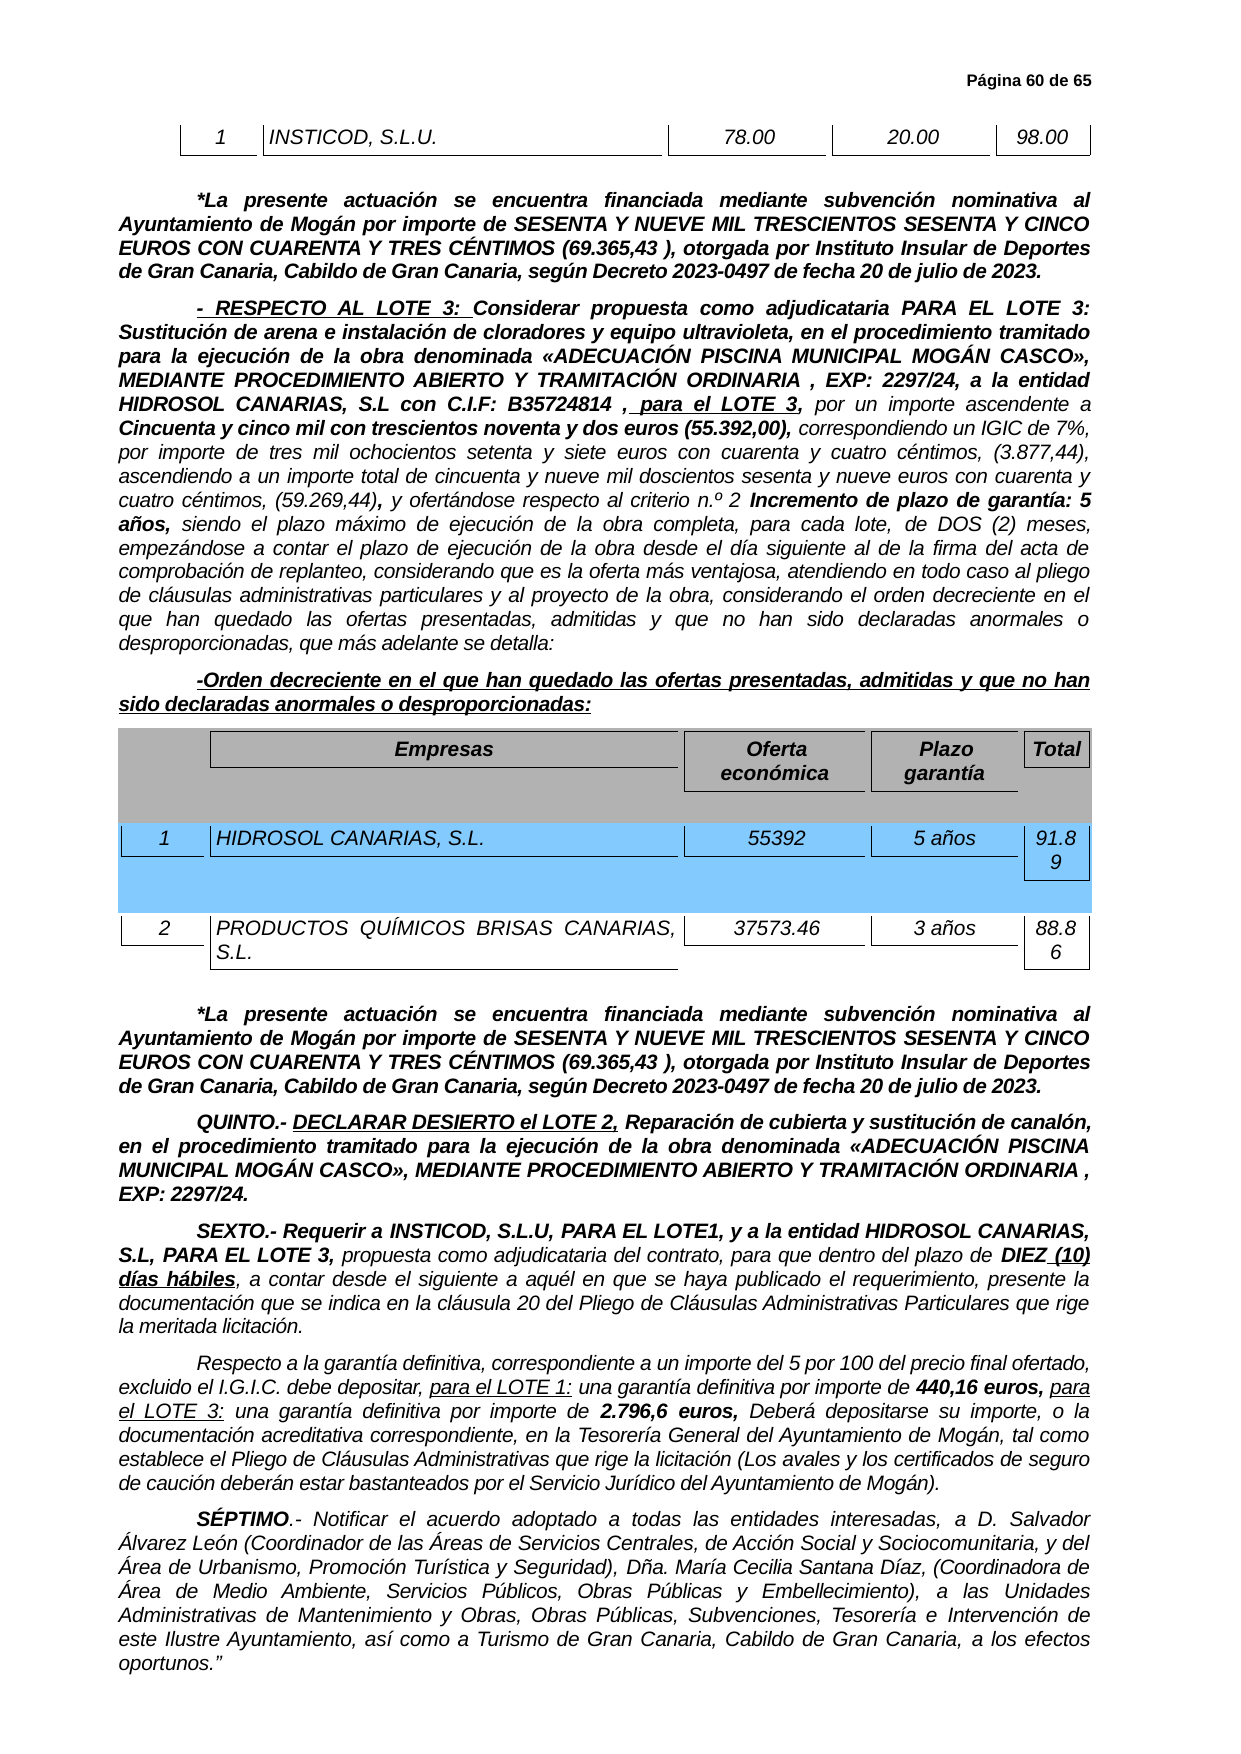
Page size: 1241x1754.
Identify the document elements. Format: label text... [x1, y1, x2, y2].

table_cell 37573,46 [681, 913, 868, 1002]
table_cell 3 años [868, 913, 1021, 1002]
table_header Plazo garantía [868, 728, 1021, 823]
table_header [118, 728, 207, 823]
table_cell 55392 [681, 823, 868, 913]
table_cell 20,00 [829, 122, 993, 187]
text *La presente actuación se encuentra financiada mediante subvención nominativa al Ayuntamiento de Mogán por importe de SESENTA Y NUEVE MIL TRESCIENTOS SESENTA Y CINCO EUROS CON CUARENTA Y TRES CÉNTIMOS (69.365,43 ), otorgada por Instituto Insular de Deportes de Gran Canaria, Cabildo de Gran Canaria, según Decreto 2023-0497 de fecha 20 de julio de 2023. [118, 187, 1092, 283]
table_cell 88,86 [1021, 913, 1092, 1002]
table_cell 5 años [868, 823, 1021, 913]
text *La presente actuación se encuentra financiada mediante subvención nominativa al Ayuntamiento de Mogán por importe de SESENTA Y NUEVE MIL TRESCIENTOS SESENTA Y CINCO EUROS CON CUARENTA Y TRES CÉNTIMOS (69.365,43 ), otorgada por Instituto Insular de Deportes de Gran Canaria, Cabildo de Gran Canaria, según Decreto 2023-0497 de fecha 20 de julio de 2023. [118, 1002, 1092, 1098]
table_cell HIDROSOL CANARIAS, S.L. [207, 823, 681, 913]
table_header Empresas [207, 728, 681, 823]
table_cell 98,00 [993, 122, 1093, 187]
table_cell 91,89 [1021, 823, 1092, 913]
text - RESPECTO AL LOTE 3: Considerar propuesta como adjudicataria PARA EL LOTE 3: Sustitución de arena e instalación de cloradores y equipo ultravioleta, en el procedimiento tramitado para la ejecución de la obra denominada «ADECUACIÓN PISCINA MUNICIPAL MOGÁN CASCO», MEDIANTE PROCEDIMIENTO ABIERTO Y TRAMITACIÓN ORDINARIA , EXP: 2297/24, a la entidad HIDROSOL CANARIAS, S.L con C.I.F: B35724814 , para el LOTE 3, por un importe ascendente a Cincuenta y cinco mil con trescientos noventa y dos euros (55.392,00), correspondiendo un IGIC de 7%, por importe de tres mil ochocientos setenta y siete euros con cuarenta y cuatro céntimos, (3.877,44), ascendiendo a un importe total de cincuenta y nueve mil doscientos sesenta y nueve euros con cuarenta y cuatro céntimos, (59.269,44), y ofertándose respecto al criterio n.º 2 Incremento de plazo de garantía: 5 años, siendo el plazo máximo de ejecución de la obra completa, para cada lote, de DOS (2) meses, empezándose a contar el plazo de ejecución de la obra desde el día siguiente al de la firma del acta de comprobación de replanteo, considerando que es la oferta más ventajosa, atendiendo en todo caso al pliego de cláusulas administrativas particulares y al proyecto de la obra, considerando el orden decreciente en el que han quedado las ofertas presentadas, admitidas y que no han sido declaradas anormales o desproporcionadas, que más adelante se detalla: [118, 296, 1092, 655]
text SEXTO.- Requerir a INSTICOD, S.L.U, PARA EL LOTE1, y a la entidad HIDROSOL CANARIAS, S.L, PARA EL LOTE 3, propuesta como adjudicataria del contrato, para que dentro del plazo de DIEZ (10) días hábiles, a contar desde el siguiente a aquél en que se haya publicado el requerimiento, presente la documentación que se indica en la cláusula 20 del Pliego de Cláusulas Administrativas Particulares que rige la meritada licitación. [118, 1218, 1092, 1338]
table_cell 1 [177, 122, 260, 187]
text QUINTO.- DECLARAR DESIERTO el LOTE 2, Reparación de cubierta y sustitución de canalón, en el procedimiento tramitado para la ejecución de la obra denominada «ADECUACIÓN PISCINA MUNICIPAL MOGÁN CASCO», MEDIANTE PROCEDIMIENTO ABIERTO Y TRAMITACIÓN ORDINARIA , EXP: 2297/24. [118, 1110, 1092, 1206]
text Respecto a la garantía definitiva, correspondiente a un importe del 5 por 100 del precio final ofertado, excluido el I.G.I.C. debe depositar, para el LOTE 1: una garantía definitiva por importe de 440,16 euros, para el LOTE 3: una garantía definitiva por importe de 2.796,6 euros, Deberá depositarse su importe, o la documentación acreditativa correspondiente, en la Tesorería General del Ayuntamiento de Mogán, tal como establece el Pliego de Cláusulas Administrativas que rige la licitación (Los avales y los certificados de seguro de caución deberán estar bastanteados por el Servicio Jurídico del Ayuntamiento de Mogán). [118, 1351, 1092, 1494]
table_cell 78,00 [665, 122, 829, 187]
table_cell INSTICOD, S.L.U. [260, 122, 665, 187]
table_header Total [1021, 728, 1092, 823]
table_cell PRODUCTOS QUÍMICOS BRISAS CANARIAS, S.L. [207, 913, 681, 1002]
table_cell 2 [118, 913, 207, 1002]
text -Orden decreciente en el que han quedado las ofertas presentadas, admitidas y que no han sido declaradas anormales o desproporcionadas: [118, 668, 1092, 716]
table_header Oferta económica [681, 728, 868, 823]
table_cell 1 [118, 823, 207, 913]
text SÉPTIMO.- Notificar el acuerdo adoptado a todas las entidades interesadas, a D. Salvador Álvarez León (Coordinador de las Áreas de Servicios Centrales, de Acción Social y Sociocomunitaria, y del Área de Urbanismo, Promoción Turística y Seguridad), Dña. María Cecilia Santana Díaz, (Coordinadora de Área de Medio Ambiente, Servicios Públicos, Obras Públicas y Embellecimiento), a las Unidades Administrativas de Mantenimiento y Obras, Obras Públicas, Subvenciones, Tesorería e Intervención de este Ilustre Ayuntamiento, así como a Turismo de Gran Canaria, Cabildo de Gran Canaria, a los efectos oportunos.” [118, 1507, 1092, 1675]
